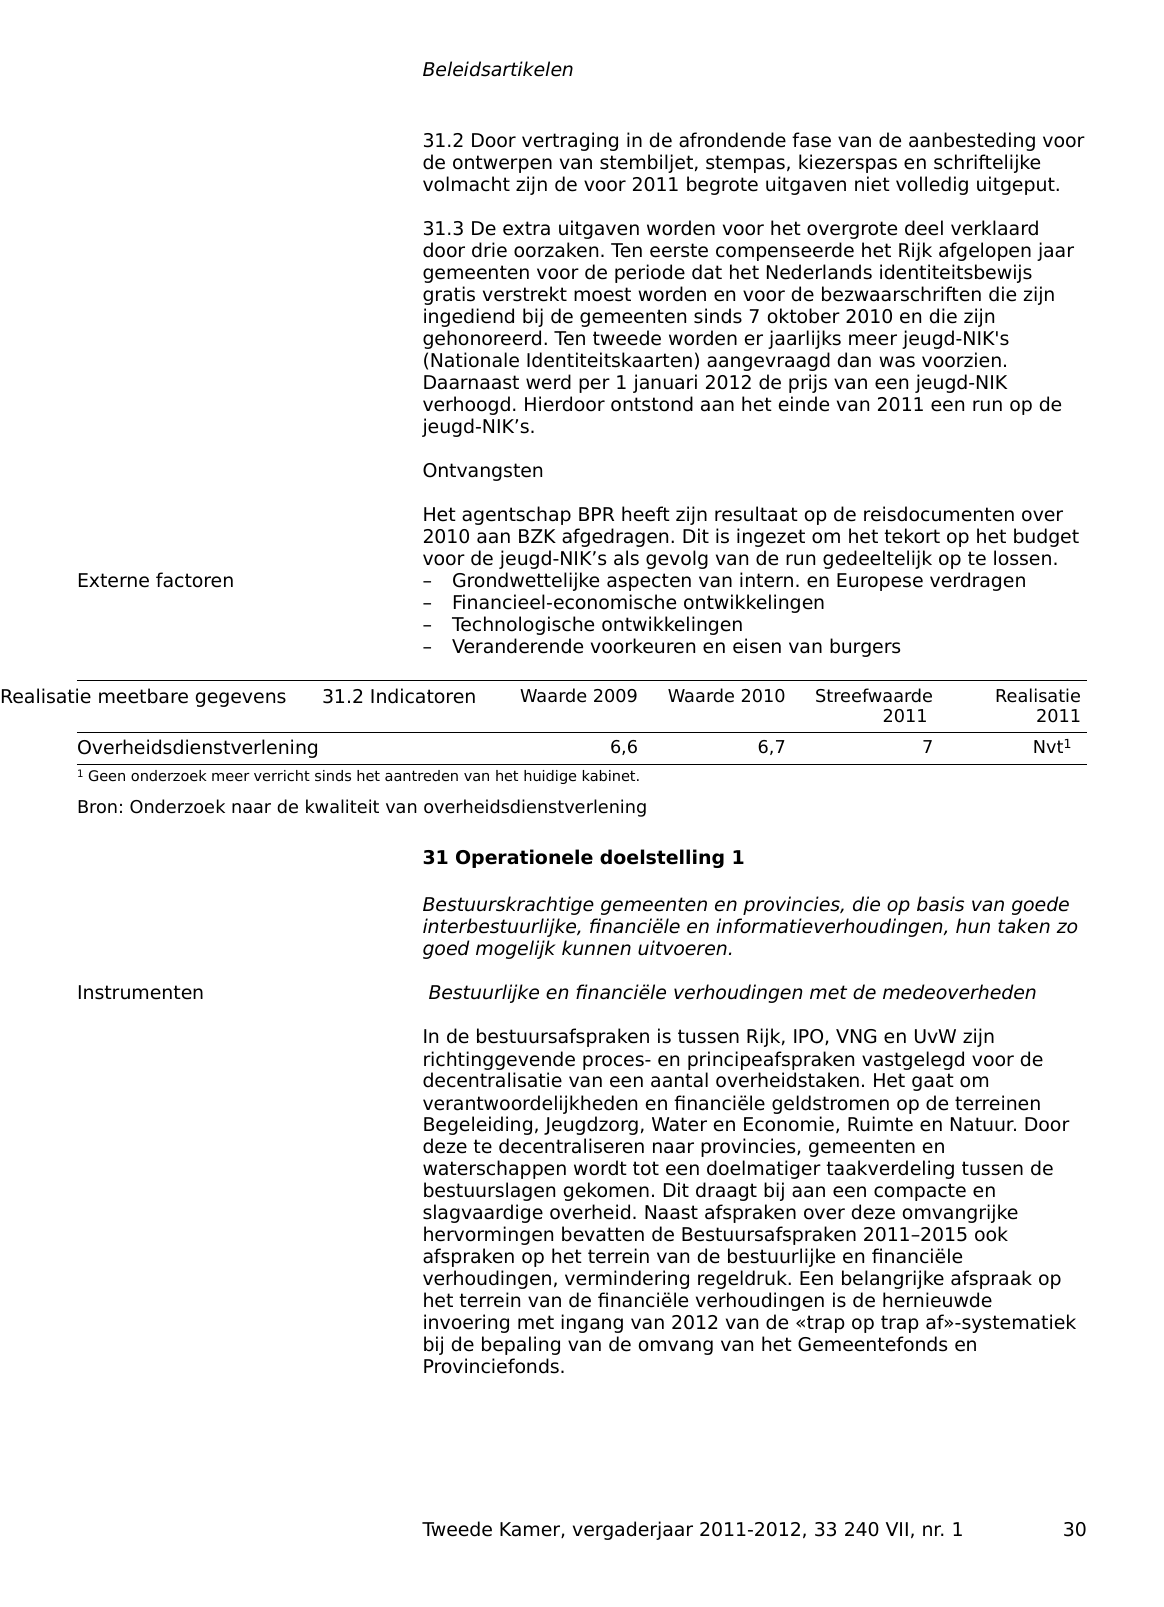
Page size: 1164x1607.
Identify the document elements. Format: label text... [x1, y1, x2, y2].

subtitle Bestuurskrachtige gemeenten en provincies, die op basis van goede interbestuurlijke, financiële en informatieverhoudingen, hun taken zo goed mogelijk kunnen uitvoeren. [422, 894, 1087, 960]
table_cell 6,7 [644, 733, 791, 764]
subtitle 31 Operationele doelstelling 1 [422, 847, 1087, 869]
text Het agentschap BPR heeft zijn resultaat op de reisdocumenten over 2010 aan BZK afgedragen. Dit is ingezet om het tekort op het budget voor de jeugd-NIK’s als gevolg van de run gedeeltelijk op te lossen. [422, 504, 1087, 570]
table_cell Nvt1 [939, 733, 1087, 764]
subtitle [77, 1004, 399, 1012]
table_header Realisatie 2011 [939, 681, 1087, 732]
text – Grondwettelijke aspecten van intern. en Europese verdragen [422, 570, 1087, 592]
text Externe factoren [77, 570, 399, 592]
text [77, 592, 399, 600]
subtitle Bestuurlijke en financiële verhoudingen met de medeoverheden [422, 982, 1087, 1004]
text – Technologische ontwikkelingen [422, 614, 1087, 636]
table_header Waarde 2010 [644, 681, 791, 732]
subtitle Ontvangsten [422, 460, 1087, 482]
text 31.2 Door vertraging in de afrondende fase van de aanbesteding voor de ontwerpen van stembiljet, stempas, kiezerspas en schriftelijke volmacht zijn de voor 2011 begrote uitgaven niet volledig uitgeput. [422, 130, 1087, 196]
table_header 31.2 Indicatoren [0, 681, 496, 732]
table_cell 1 Geen onderzoek meer verricht sinds het aantreden van het huidige kabinet. Bron: Onderzoek naar de kwaliteit van overheidsdienstverlening [77, 765, 1087, 817]
text – Veranderende voorkeuren en eisen van burgers [422, 636, 1087, 658]
table_header Streefwaarde 2011 [791, 681, 939, 732]
text In de bestuursafspraken is tussen Rijk, IPO, VNG en UvW zijn richtinggevende proces- en principeafspraken vastgelegd voor de decentralisatie van een aantal overheidstaken. Het gaat om verantwoordelijkheden en financiële geldstromen op de terreinen Begeleiding, Jeugdzorg, Water en Economie, Ruimte en Natuur. Door deze te decentraliseren naar provincies, gemeenten en waterschappen wordt tot een doelmatiger taakverdeling tussen de bestuurslagen gekomen. Dit draagt bij aan een compacte en slagvaardige overheid. Naast afspraken over deze omvangrijke hervormingen bevatten de Bestuursafspraken 2011–2015 ook afspraken op het terrein van de bestuurlijke en financiële verhoudingen, vermindering regeldruk. Een belangrijke afspraak op het terrein van de financiële verhoudingen is de hernieuwde invoering met ingang van 2012 van de «trap op trap af»-systematiek bij de bepaling van de omvang van het Gemeentefonds en Provinciefonds. [422, 1026, 1087, 1378]
text Instrumenten [77, 982, 399, 1004]
text – Financieel-economische ontwikkelingen [422, 592, 1087, 614]
table_cell 6,6 [496, 733, 644, 764]
table_cell 7 [791, 733, 939, 764]
text 31.3 De extra uitgaven worden voor het overgrote deel verklaard door drie oorzaken. Ten eerste compenseerde het Rijk afgelopen jaar gemeenten voor de periode dat het Nederlands identiteitsbewijs gratis verstrekt moest worden en voor de bezwaarschriften die zijn ingediend bij de gemeenten sinds 7 oktober 2010 en die zijn gehonoreerd. Ten tweede worden er jaarlijks meer jeugd-NIK's (Nationale Identiteitskaarten) aangevraagd dan was voorzien. Daarnaast werd per 1 januari 2012 de prijs van een jeugd-NIK verhoogd. Hierdoor ontstond aan het einde van 2011 een run op de jeugd-NIK’s. [422, 218, 1087, 438]
table_cell Overheidsdienstverlening [77, 733, 496, 764]
table_header Waarde 2009 [496, 681, 644, 732]
